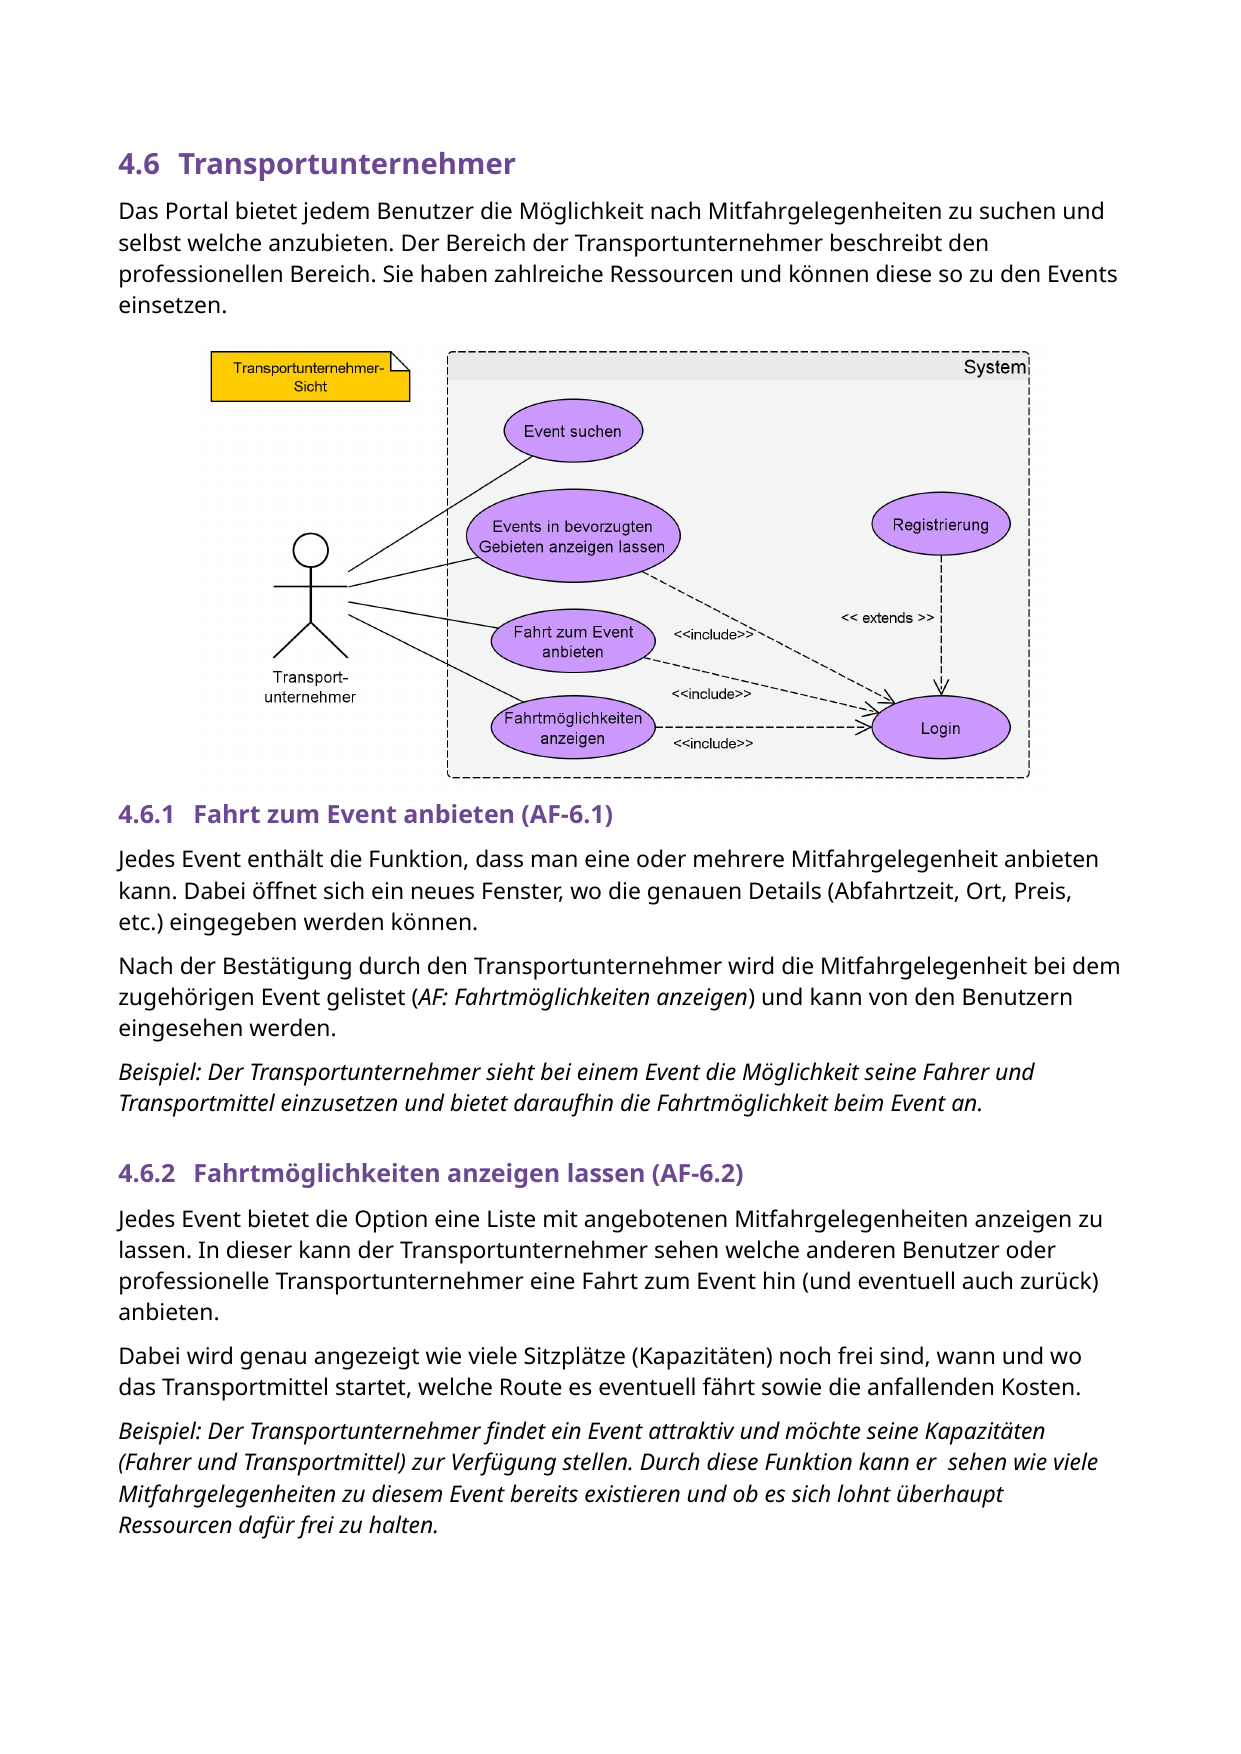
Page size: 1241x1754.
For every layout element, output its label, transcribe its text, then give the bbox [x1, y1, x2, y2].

text Nach der Bestätigung durch den Transportunternehmer wird die Mitfahrgelegenheit bei dem zugehörigen Event gelistet (AF: Fahrtmöglichkeiten anzeigen) und kann von den Benutzern eingesehen werden. [118, 950, 1122, 1043]
subtitle Fahrt zum Event anbieten (AF-6.1) [118, 797, 1122, 831]
picture [192, 332, 1048, 797]
text Dabei wird genau angezeigt wie viele Sitzplätze (Kapazitäten) noch frei sind, wann und wo das Transportmittel startet, welche Route es eventuell fährt sowie die anfallenden Kosten. [118, 1340, 1122, 1402]
subtitle Transportunternehmer [118, 143, 1122, 183]
text Beispiel: Der Transportunternehmer findet ein Event attraktiv und möchte seine Kapazitäten (Fahrer und Transportmittel) zur Verfügung stellen. Durch diese Funktion kann er sehen wie viele Mitfahrgelegenheiten zu diesem Event bereits existieren und ob es sich lohnt überhaupt Ressourcen dafür frei zu halten. [118, 1415, 1122, 1540]
text Das Portal bietet jedem Benutzer die Möglichkeit nach Mitfahrgelegenheiten zu suchen und selbst welche anzubieten. Der Bereich der Transportunternehmer beschreibt den professionellen Bereich. Sie haben zahlreiche Ressourcen und können diese so zu den Events einsetzen. [118, 195, 1122, 320]
text Jedes Event bietet die Option eine Liste mit angebotenen Mitfahrgelegenheiten anzeigen zu lassen. In dieser kann der Transportunternehmer sehen welche anderen Benutzer oder professionelle Transportunternehmer eine Fahrt zum Event hin (und eventuell auch zurück) anbieten. [118, 1202, 1122, 1327]
text Jedes Event enthält die Funktion, dass man eine oder mehrere Mitfahrgelegenheit anbieten kann. Dabei öffnet sich ein neues Fenster, wo die genauen Details (Abfahrtzeit, Ort, Preis, etc.) eingegeben werden können. [118, 843, 1122, 937]
subtitle Fahrtmöglichkeiten anzeigen lassen (AF-6.2) [118, 1156, 1122, 1190]
text Beispiel: Der Transportunternehmer sieht bei einem Event die Möglichkeit seine Fahrer und Transportmittel einzusetzen und bietet daraufhin die Fahrtmöglichkeit beim Event an. [118, 1056, 1122, 1118]
